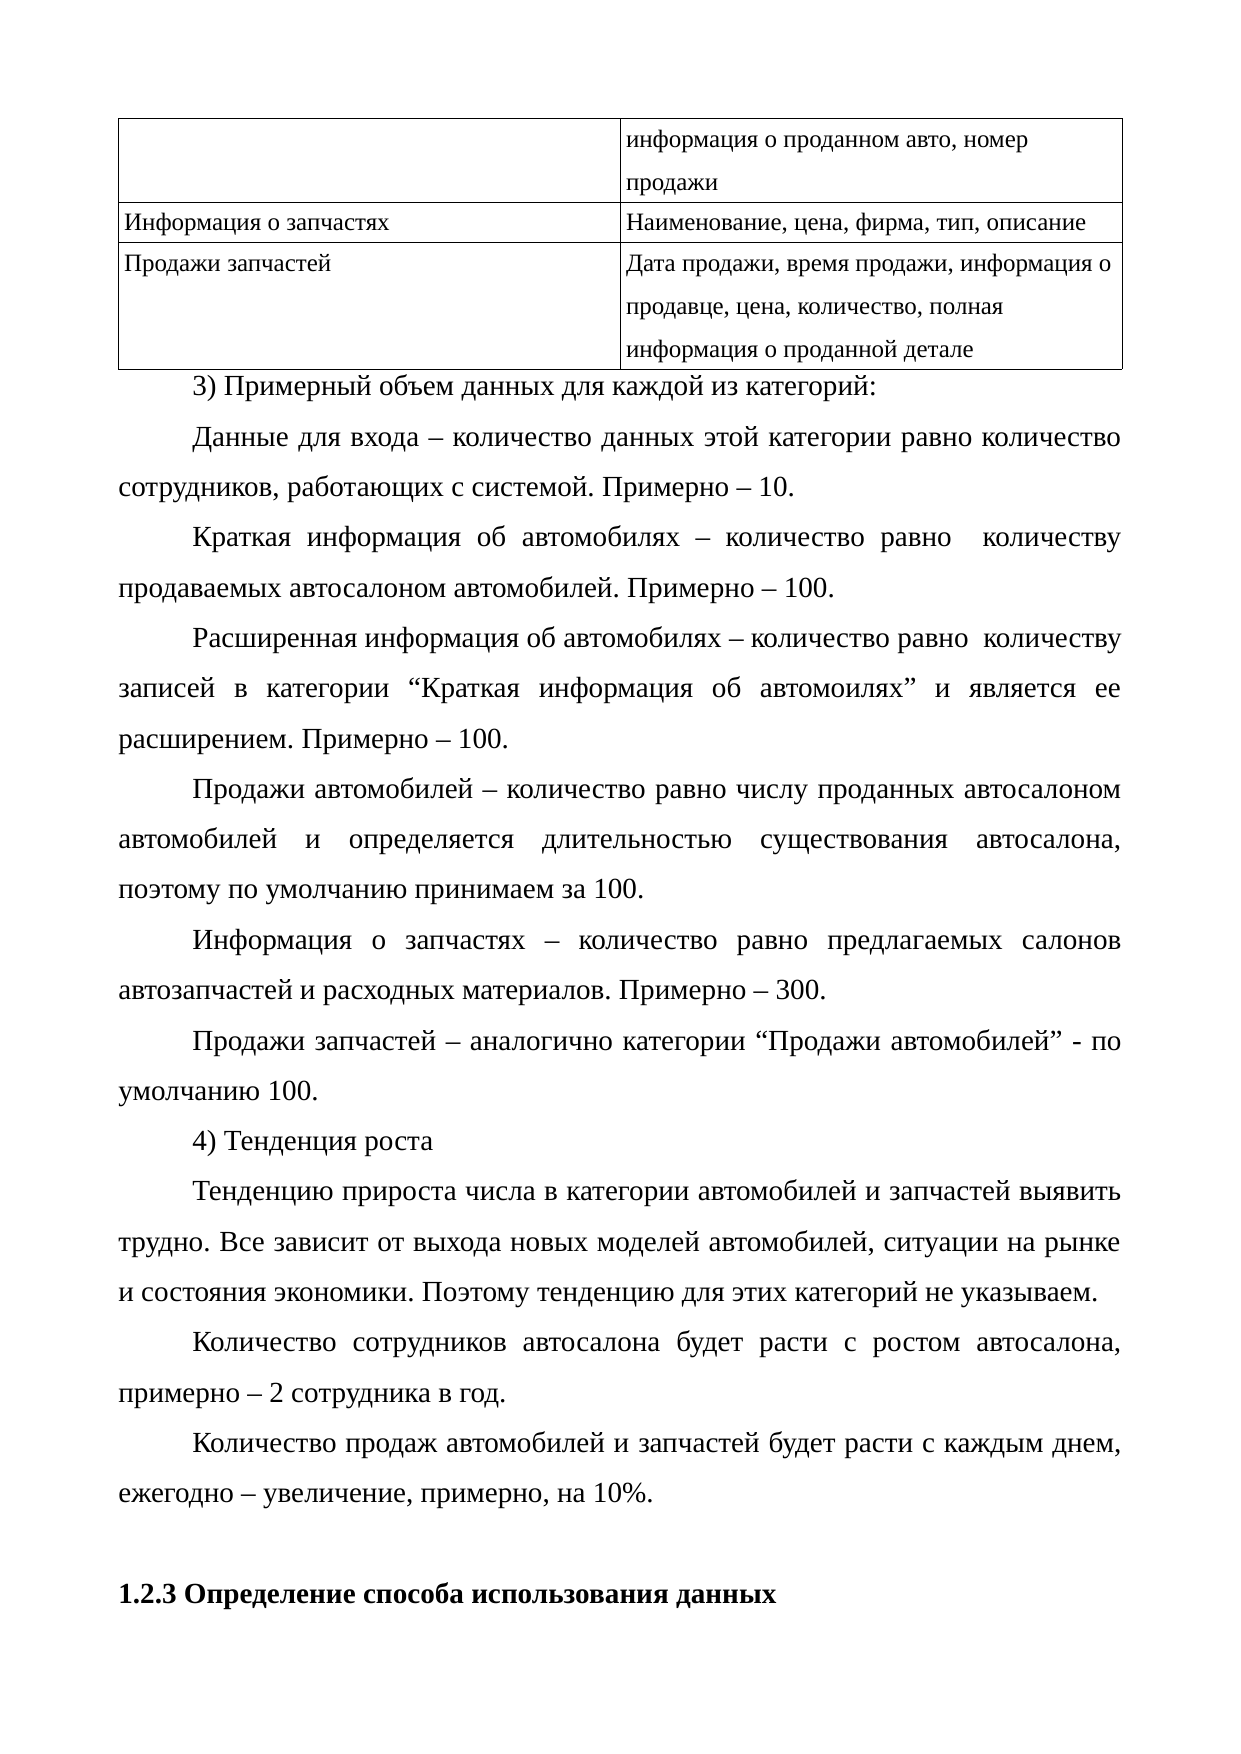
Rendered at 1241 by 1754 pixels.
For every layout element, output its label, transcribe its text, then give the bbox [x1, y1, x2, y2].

text Тенденцию прироста числа в категории автомобилей и запчастей выявить трудно. Все зависит от выхода новых моделей автомобилей, ситуации на рынке и состояния экономики. Поэтому тенденцию для этих категорий не указываем. [118, 1173, 1122, 1308]
text Данные для входа – количество данных этой категории равно количество сотрудников, работающих с системой. Примерно – 10. [118, 419, 1122, 503]
table_cell Продажи запчастей [119, 243, 620, 368]
text Продажи запчастей – аналогично категории “Продажи автомобилей” - по умолчанию 100. [118, 1023, 1122, 1106]
table_cell Информация о запчастях [119, 203, 620, 242]
table_cell [119, 119, 620, 202]
text Количество продаж автомобилей и запчастей будет расти с каждым днем, ежегодно – увеличение, примерно, на 10%. [118, 1425, 1122, 1509]
text 1.2.3 Определение способа использования данных [118, 1576, 1122, 1609]
text 3) Примерный объем данных для каждой из категорий: [118, 370, 1122, 402]
table_cell информация о проданном авто, номер продажи [621, 119, 1122, 202]
table_cell Дата продажи, время продажи, информация о продавце, цена, количество, полная информация о проданной детале [621, 243, 1122, 368]
text Информация о запчастях – количество равно предлагаемых салонов автозапчастей и расходных материалов. Примерно – 300. [118, 922, 1122, 1006]
text Продажи автомобилей – количество равно числу проданных автосалоном автомобилей и определяется длительностью существования автосалона, поэтому по умолчанию принимаем за 100. [118, 771, 1122, 905]
text 4) Тенденция роста [118, 1123, 1122, 1157]
table_cell Наименование, цена, фирма, тип, описание [621, 203, 1122, 242]
text Количество сотрудников автосалона будет расти с ростом автосалона, примерно – 2 сотрудника в год. [118, 1324, 1122, 1408]
text Краткая информация об автомобилях – количество равно количеству продаваемых автосалоном автомобилей. Примерно – 100. [118, 519, 1122, 603]
text Расширенная информация об автомобилях – количество равно количеству записей в категории “Краткая информация об автомоилях” и является ее расширением. Примерно – 100. [118, 620, 1122, 754]
